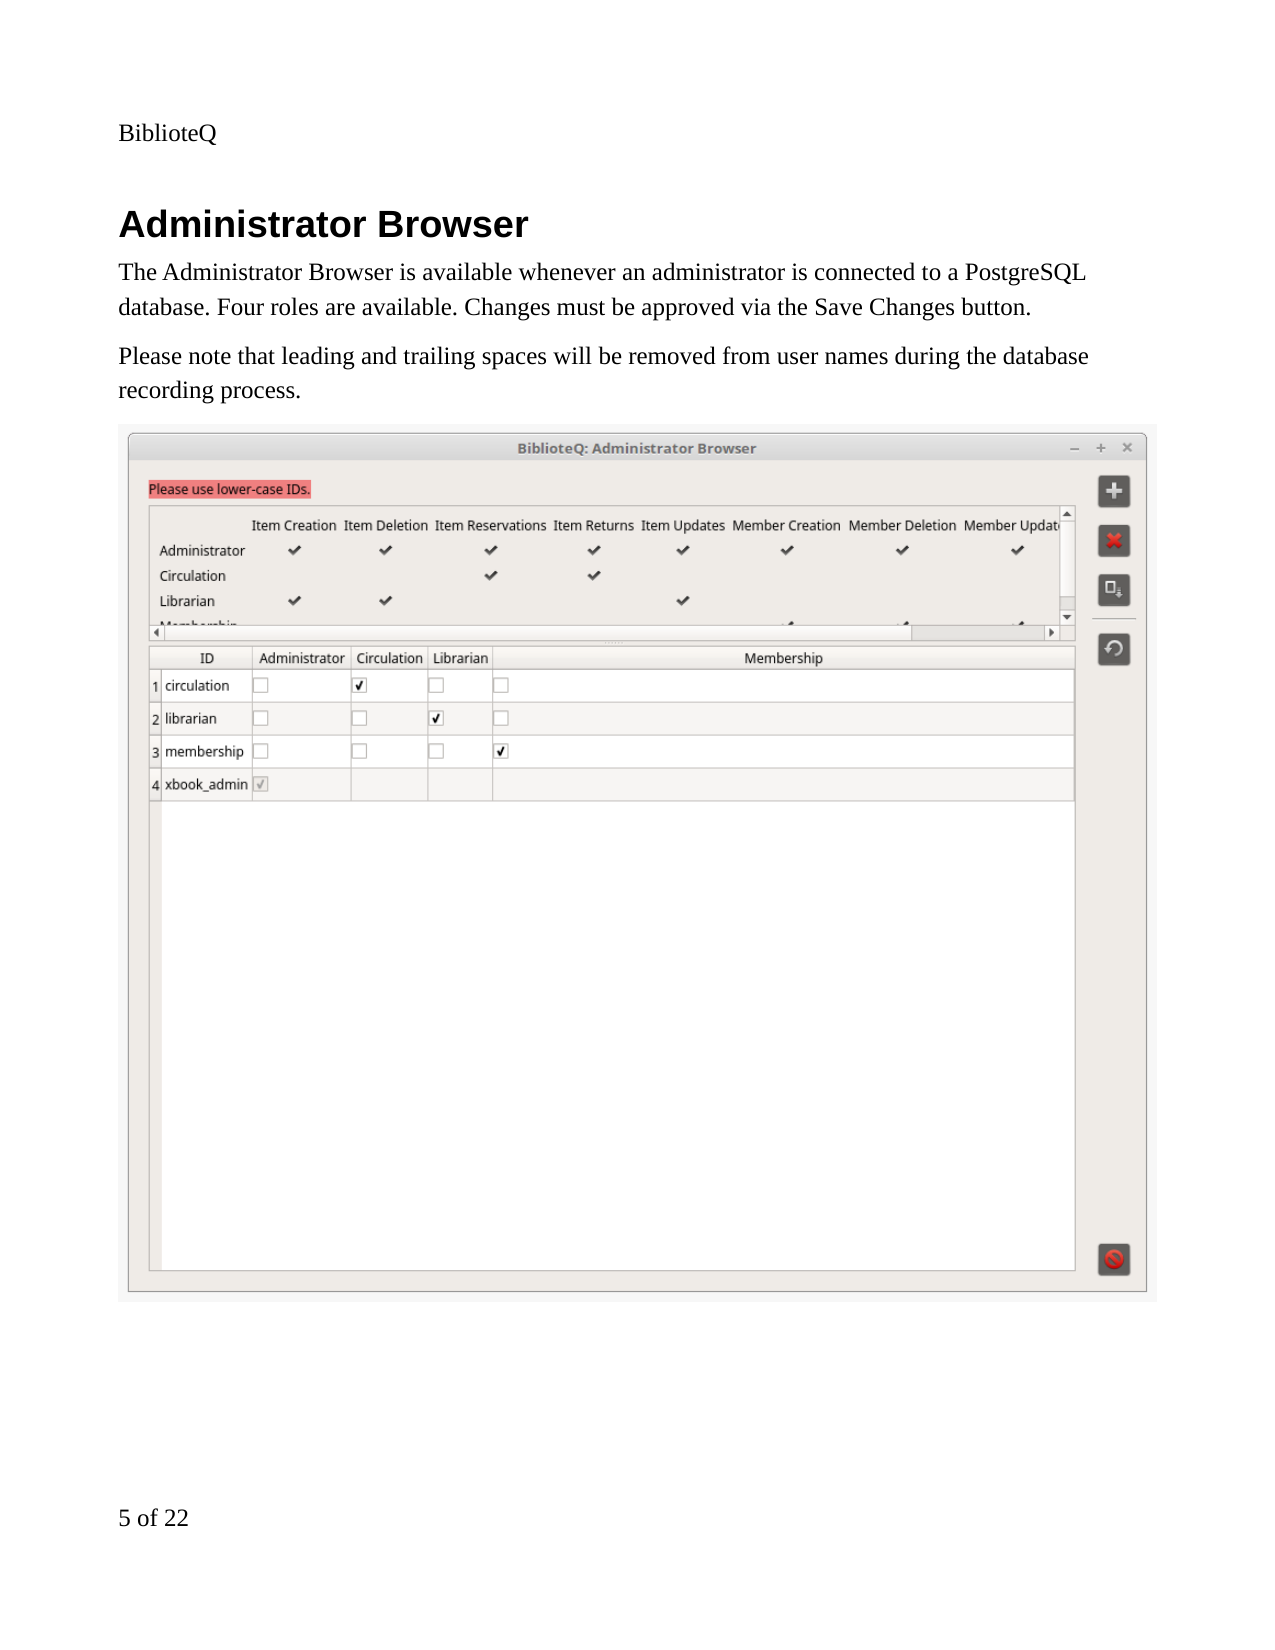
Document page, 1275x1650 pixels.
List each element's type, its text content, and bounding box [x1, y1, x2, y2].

subtitle Administrator Browser [118, 201, 1157, 245]
picture [118, 424, 1157, 1302]
text Please note that leading and trailing spaces will be removed from user names during the database recording process. [118, 341, 1157, 404]
text The Administrator Browser is available whenever an administrator is connected to a PostgreSQL database. Four roles are available. Changes must be approved via the Save Changes button. [118, 257, 1157, 321]
